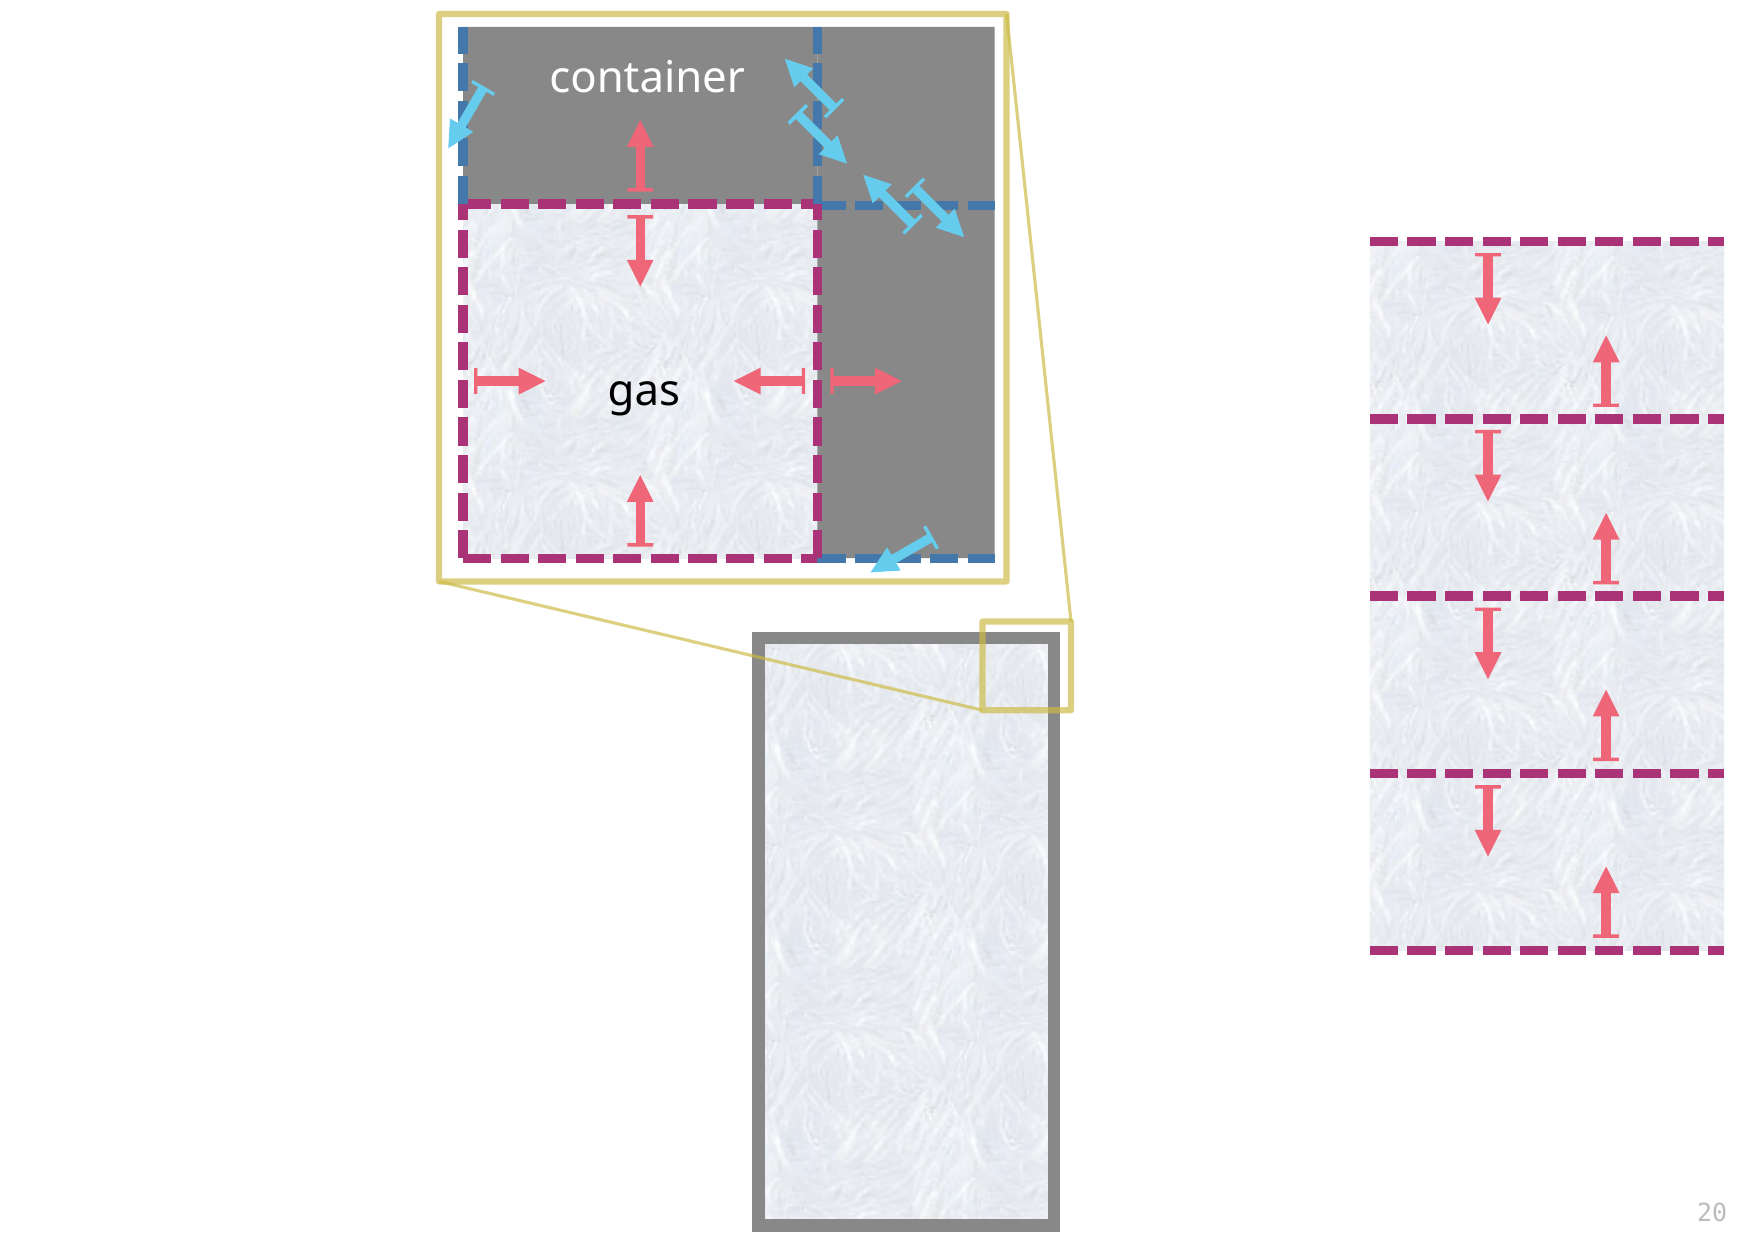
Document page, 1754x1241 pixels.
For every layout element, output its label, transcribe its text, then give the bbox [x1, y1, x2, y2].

text_box gas [593, 351, 688, 410]
text_box [986, 644, 1048, 707]
text_box [1369, 241, 1725, 951]
text_box container [534, 38, 746, 97]
text_box [765, 661, 1048, 1219]
text_box [765, 644, 979, 707]
text_box [463, 26, 995, 559]
